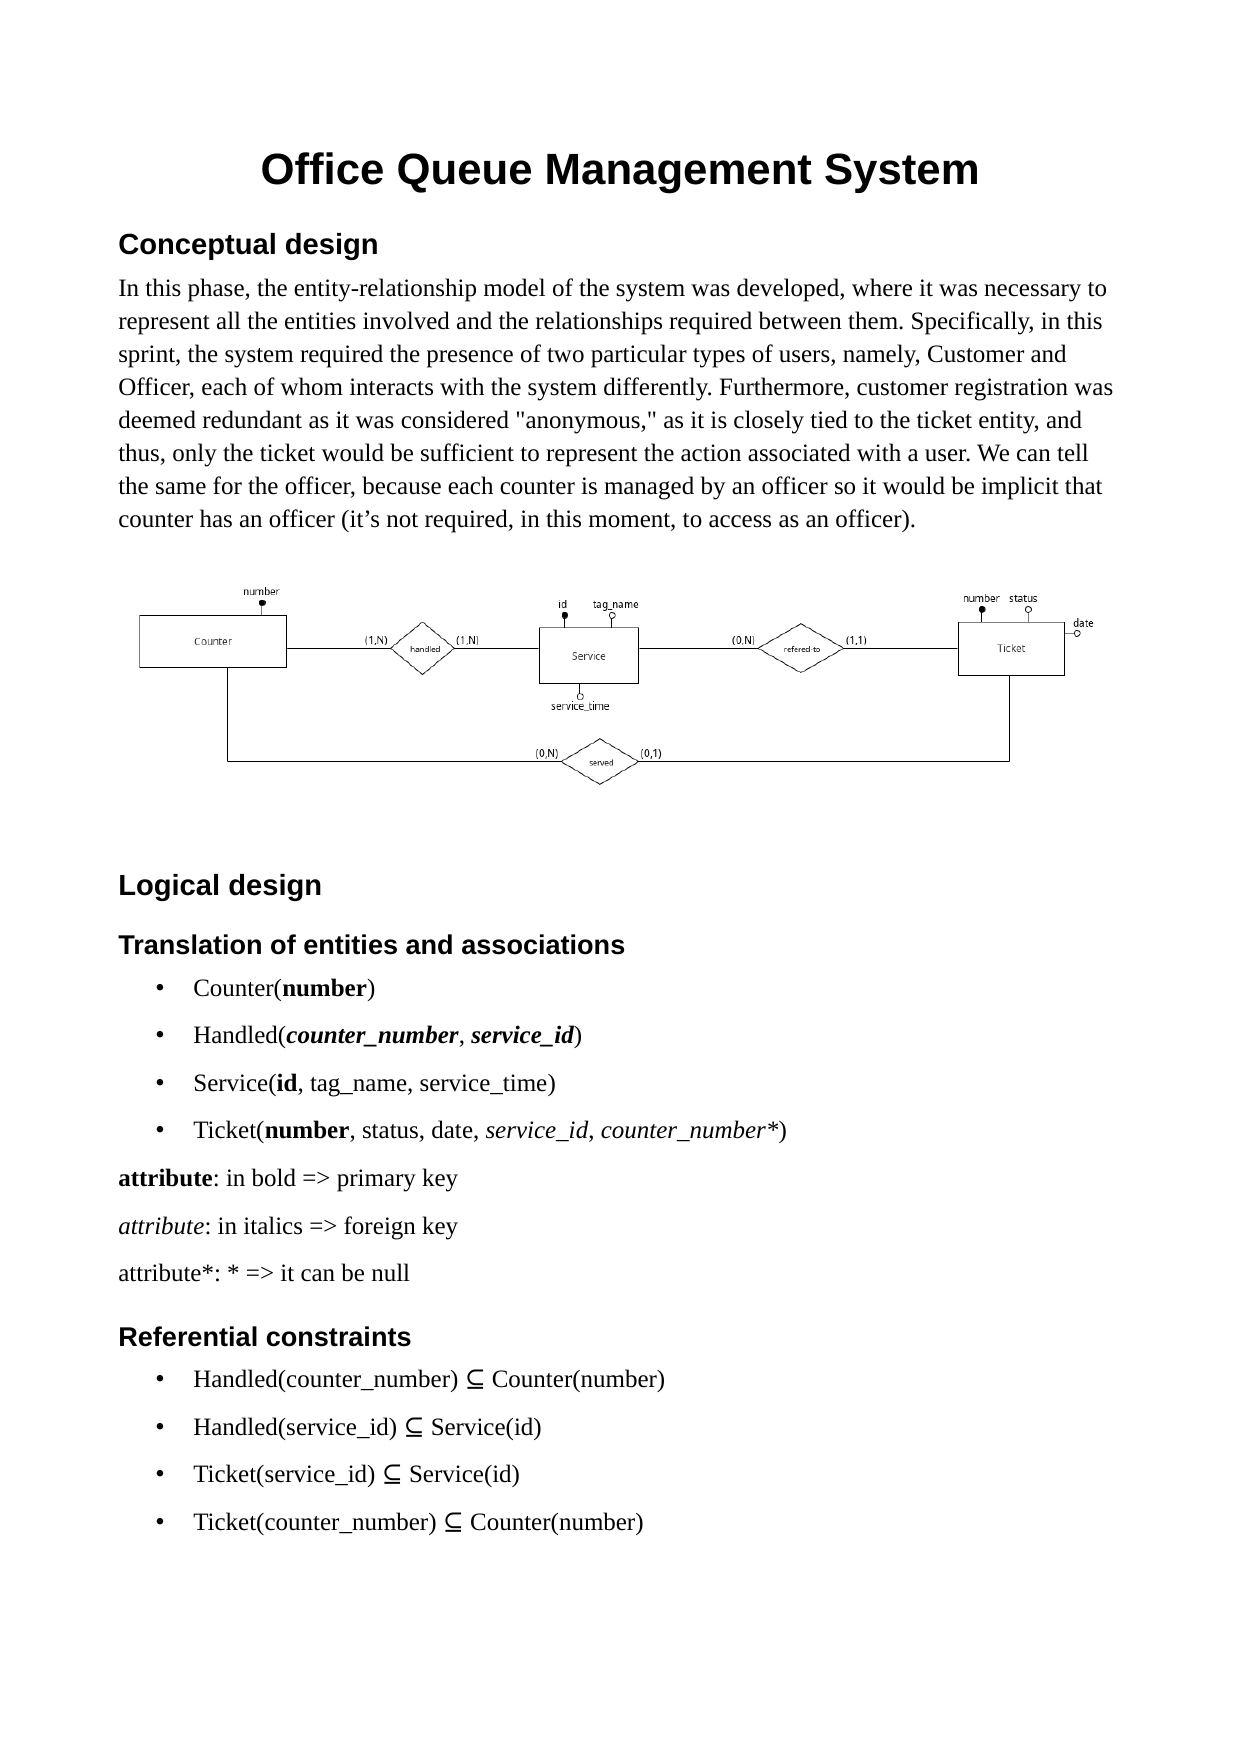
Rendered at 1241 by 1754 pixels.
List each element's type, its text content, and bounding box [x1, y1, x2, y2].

text attribute*: * => it can be null [118, 1258, 1122, 1287]
list Ticket(number, status, date, service_id, counter_number*) [156, 1116, 1122, 1144]
subtitle Translation of entities and associations [118, 929, 1122, 960]
list Ticket(service_id) ⊆ Service(id) [156, 1459, 1122, 1488]
list Handled(service_id) ⊆ Service(id) [156, 1412, 1122, 1441]
subtitle Logical design [118, 868, 1122, 902]
text In this phase, the entity-relationship model of the system was developed, where it was necessary to represent all the entities involved and the relationships required between them. Specifically, in this sprint, the system required the presence of two particular types of users, namely, Customer and Officer, each of whom interacts with the system differently. Furthermore, customer registration was deemed redundant as it was considered "anonymous," as it is closely tied to the ticket entity, and thus, only the ticket would be sufficient to represent the action associated with a user. We can tell the same for the officer, because each counter is managed by an officer so it would be implicit that counter has an officer (it’s not required, in this moment, to access as an officer). [118, 273, 1122, 533]
list Handled(counter_number, service_id) [156, 1020, 1122, 1049]
title Office Queue Management System [118, 143, 1122, 193]
picture [113, 574, 1118, 802]
list Counter(number) [156, 973, 1122, 1002]
text attribute: in bold => primary key [118, 1163, 1122, 1192]
text attribute: in italics => foreign key [118, 1211, 1122, 1239]
list Handled(counter_number) ⊆ Counter(number) [156, 1364, 1122, 1393]
list Ticket(counter_number) ⊆ Counter(number) [156, 1507, 1122, 1536]
subtitle Conceptual design [118, 227, 1122, 260]
subtitle Referential constraints [118, 1321, 1122, 1352]
list Service(id, tag_name, service_time) [156, 1068, 1122, 1097]
